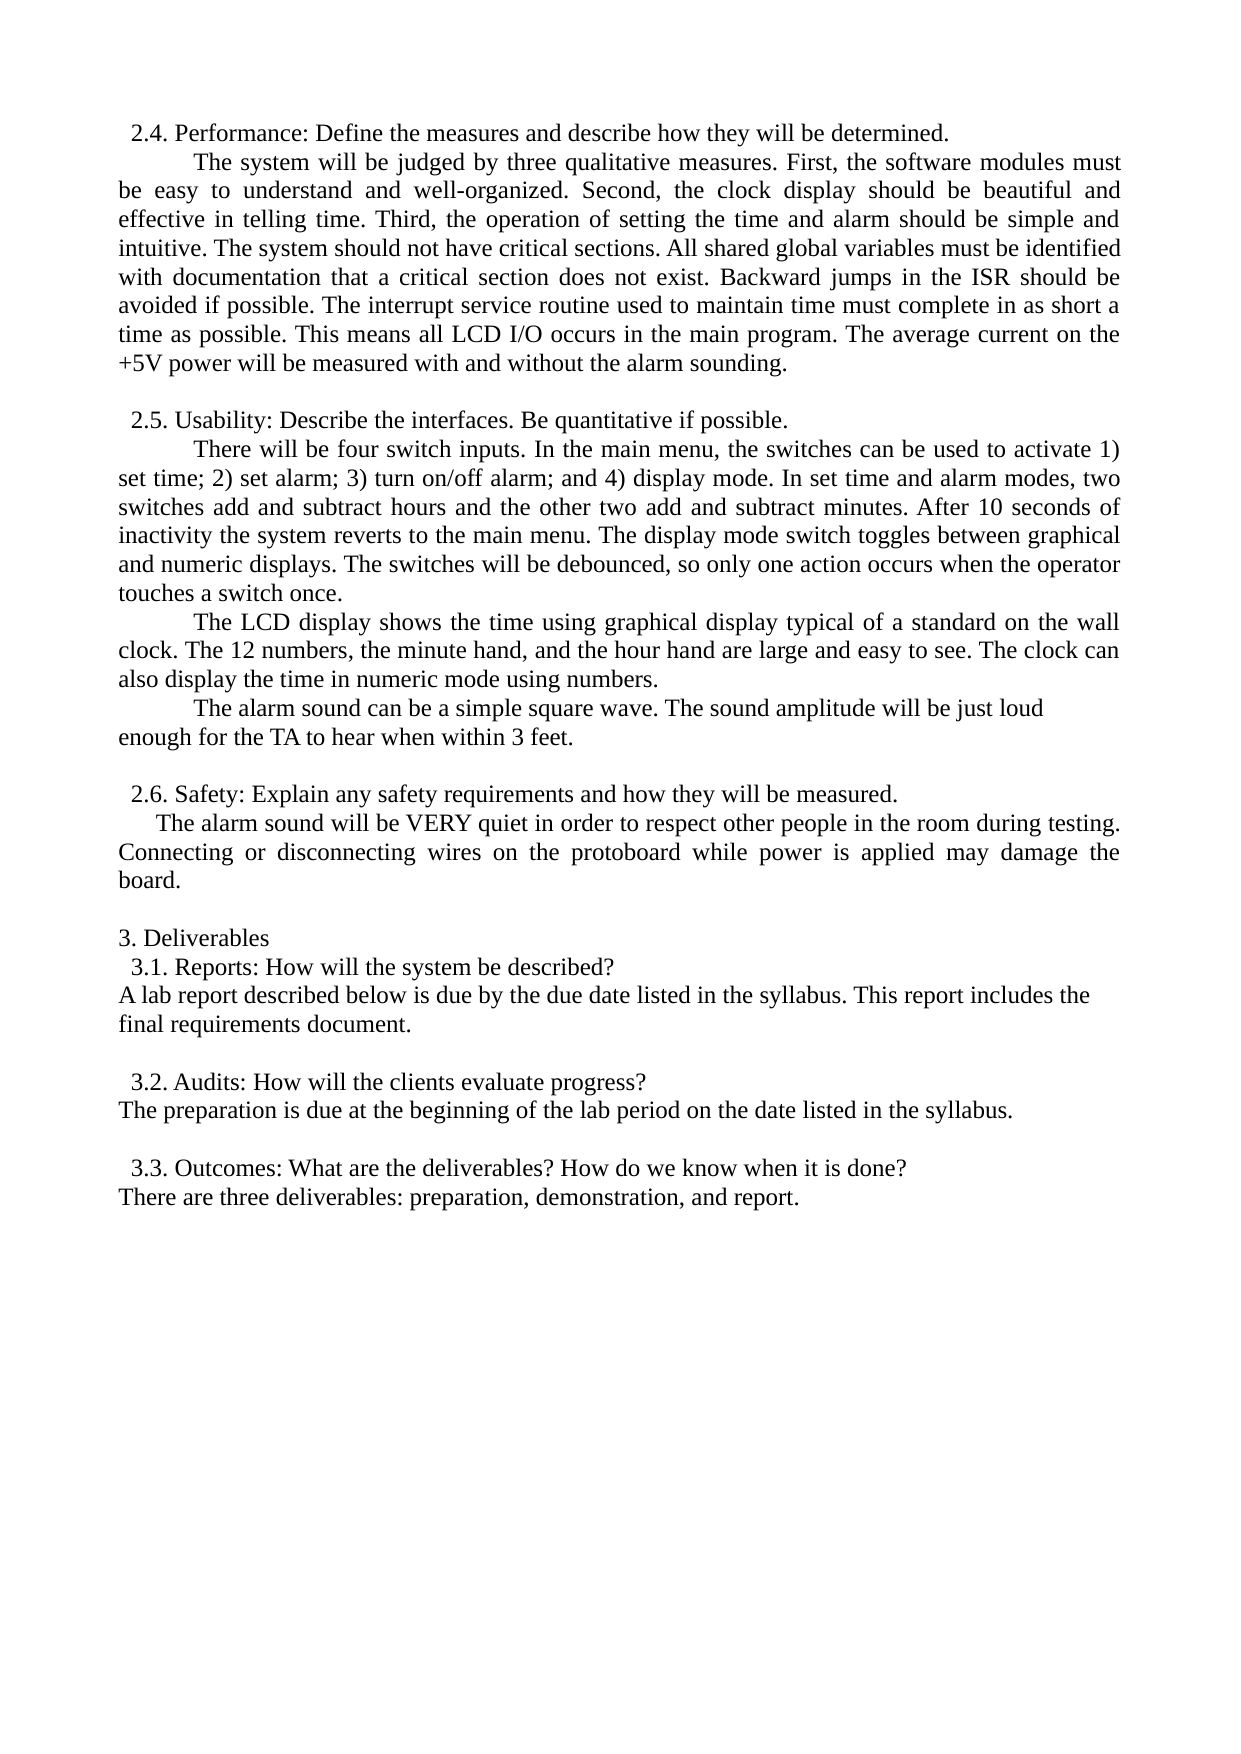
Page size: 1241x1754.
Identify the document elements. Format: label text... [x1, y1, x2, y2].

text The system will be judged by three qualitative measures. First, the software modules must be easy to understand and well-organized. Second, the clock display should be beautiful and effective in telling time. Third, the operation of setting the time and alarm should be simple and intuitive. The system should not have critical sections. All shared global variables must be identified with documentation that a critical section does not exist. Backward jumps in the ISR should be avoided if possible. The interrupt service routine used to maintain time must complete in as short a time as possible. This means all LCD I/O occurs in the main program. The average current on the +5V power will be measured with and without the alarm sounding. [118, 147, 1122, 377]
text The alarm sound will be VERY quiet in order to respect other people in the room during testing. Connecting or disconnecting wires on the protoboard while power is applied may damage the board. [118, 808, 1122, 894]
text There are three deliverables: preparation, demonstration, and report. [118, 1182, 1122, 1211]
text 3.1. Reports: How will the system be described? [118, 952, 1122, 981]
text A lab report described below is due by the due date listed in the syllabus. This report includes the final requirements document. [118, 981, 1122, 1038]
text The preparation is due at the beginning of the lab period on the date listed in the syllabus. [118, 1096, 1122, 1124]
text 3.3. Outcomes: What are the deliverables? How do we know when it is done? [118, 1153, 1122, 1182]
text 3. Deliverables [118, 923, 1122, 952]
text 3.2. Audits: How will the clients evaluate progress? [118, 1067, 1122, 1096]
text The LCD display shows the time using graphical display typical of a standard on the wall clock. The 12 numbers, the minute hand, and the hour hand are large and easy to see. The clock can also display the time in numeric mode using numbers. [118, 607, 1122, 693]
text 2.5. Usability: Describe the interfaces. Be quantitative if possible. [118, 406, 1122, 434]
text 2.6. Safety: Explain any safety requirements and how they will be measured. [118, 779, 1122, 808]
text The alarm sound can be a simple square wave. The sound amplitude will be just loud enough for the TA to hear when within 3 feet. [118, 693, 1122, 751]
text 2.4. Performance: Define the measures and describe how they will be determined. [118, 118, 1122, 147]
text There will be four switch inputs. In the main menu, the switches can be used to activate 1) set time; 2) set alarm; 3) turn on/off alarm; and 4) display mode. In set time and alarm modes, two switches add and subtract hours and the other two add and subtract minutes. After 10 seconds of inactivity the system reverts to the main menu. The display mode switch toggles between graphical and numeric displays. The switches will be debounced, so only one action occurs when the operator touches a switch once. [118, 434, 1122, 607]
